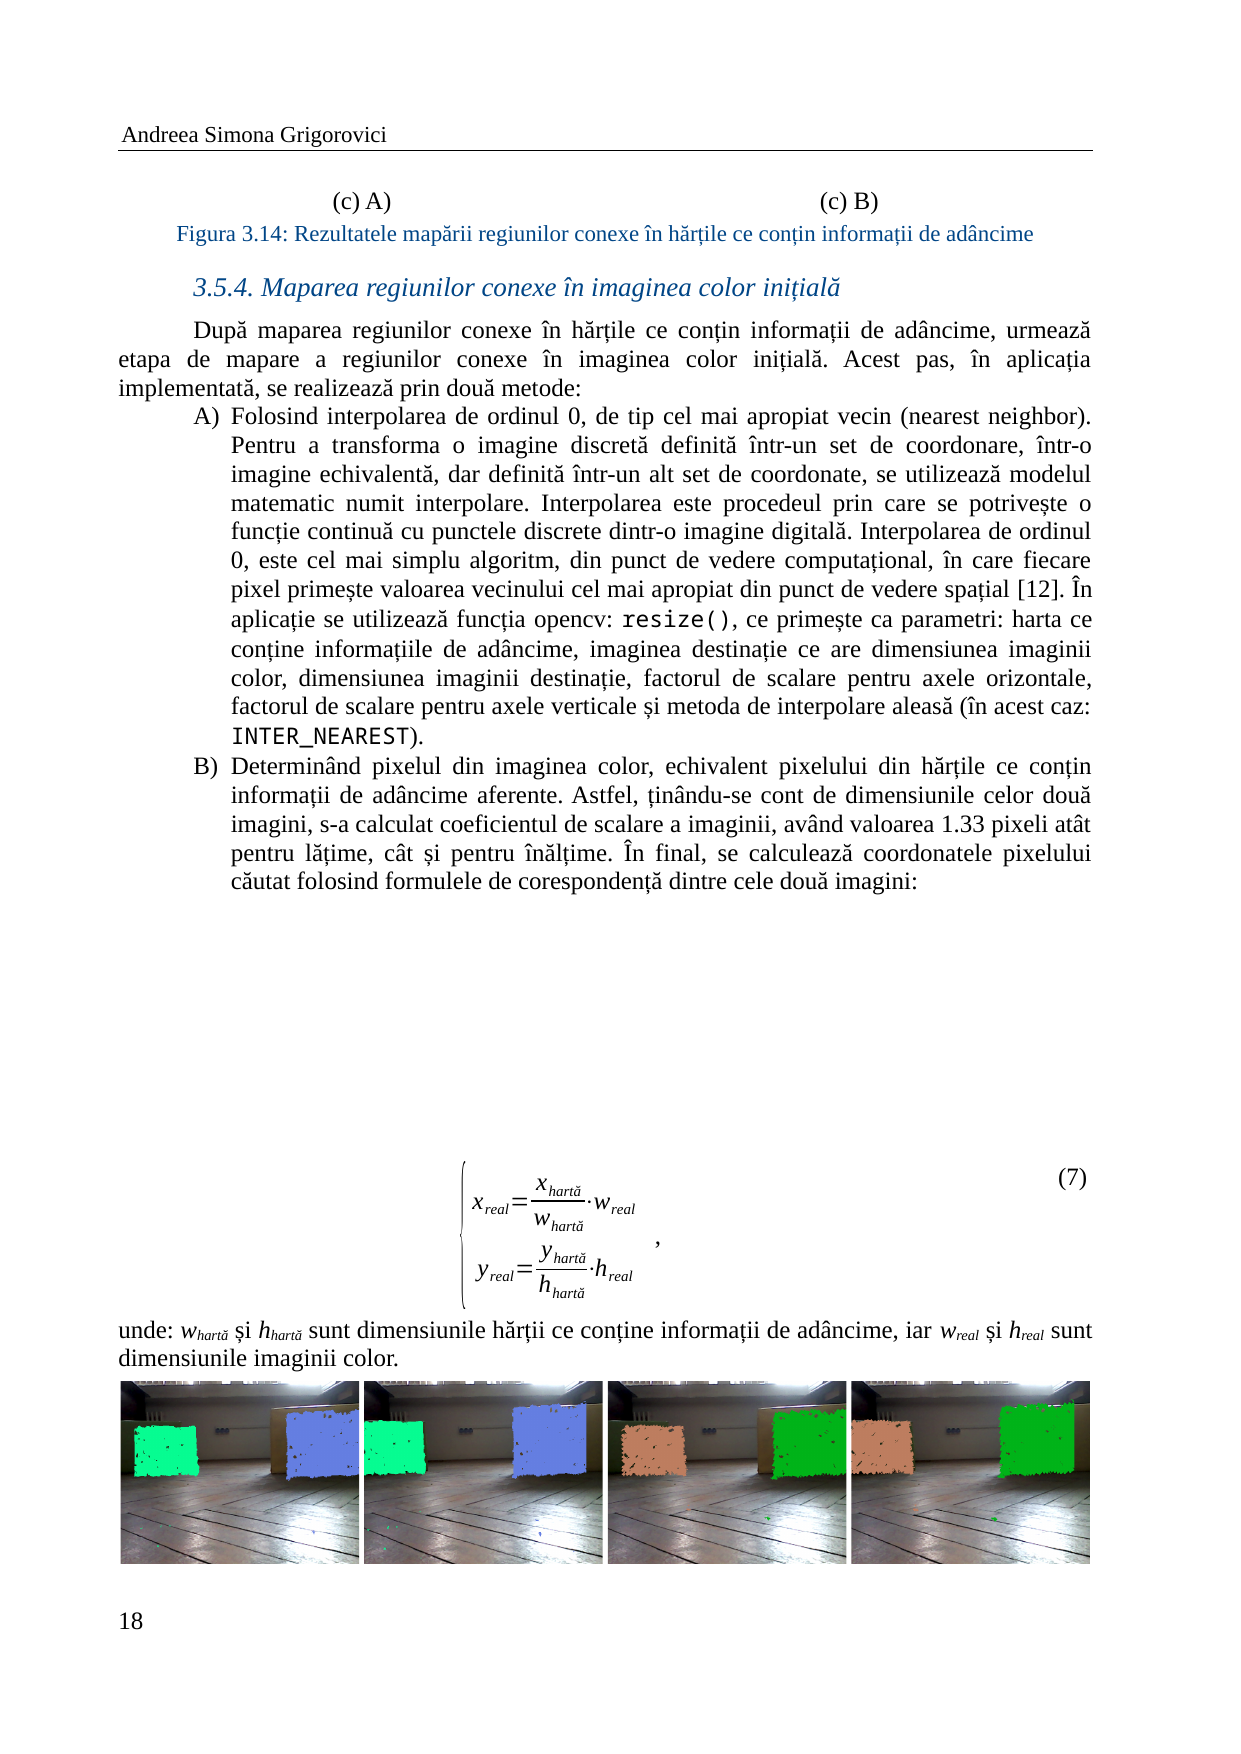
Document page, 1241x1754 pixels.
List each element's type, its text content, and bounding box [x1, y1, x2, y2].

picture [364, 1381, 603, 1564]
picture [120, 1381, 360, 1564]
table_header [605, 1375, 849, 1387]
table_header [849, 1375, 1093, 1387]
table_header (7) [984, 1156, 1093, 1315]
table_cell (c) B) [605, 180, 1093, 220]
picture [607, 1381, 847, 1564]
table_header , [118, 1156, 984, 1315]
picture [851, 1381, 1090, 1564]
list Determinând pixelul din imaginea color, echivalent pixelului din hărțile ce conțin informații de adâncime aferente. Astfel, ținându-se cont de dimensiunile celor două imagini, s-a calculat coeficientul de scalare a imaginii, având valoarea 1.33 pixeli atât pentru lățime, cât și pentru înălțime. În final, se calculează coordonatele pixelului căutat folosind formulele de corespondență dintre cele două imagini: [193, 751, 1093, 895]
text După maparea regiunilor conexe în hărțile ce conțin informații de adâncime, urmează etapa de mapare a regiunilor conexe în imaginea color inițială. Acest pas, în aplicația implementată, se realizează prin două metode: [118, 315, 1093, 401]
subtitle Maparea regiunilor conexe în imaginea color inițială [193, 272, 1093, 303]
list Folosind interpolarea de ordinul 0, de tip cel mai apropiat vecin (nearest neighbor). Pentru a transforma o imagine discretă definită într-un set de coordonare, într-o imagine echivalentă, dar definită într-un alt set de coordonate, se utilizează modelul matematic numit interpolare. Interpolarea este procedeul prin care se potrivește o funcție continuă cu punctele discrete dintr-o imagine digitală. Interpolarea de ordinul 0, este cel mai simplu algoritm, din punct de vedere computațional, în care fiecare pixel primește valoarea vecinului cel mai apropiat din punct de vedere spațial [12]. În aplicație se utilizează funcția opencv: resize(), ce primește ca parametri: harta ce conține informațiile de adâncime, imaginea destinație ce are dimensiunea imaginii color, dimensiunea imaginii destinație, factorul de scalare pentru axele orizontale, factorul de scalare pentru axele verticale și metoda de interpolare aleasă (în acest caz: INTER_NEAREST). [193, 401, 1093, 751]
text unde: whartă și hhartă sunt dimensiunile hărții ce conține informații de adâncime, iar wreal și hreal sunt dimensiunile imaginii color. [118, 1315, 1093, 1372]
table_cell (c) A) [118, 180, 605, 220]
table_header [362, 1375, 605, 1387]
text Figura 3.14: Rezultatele mapării regiunilor conexe în hărțile ce conțin informații de adâncime [118, 220, 1093, 247]
table_header [118, 1375, 362, 1387]
